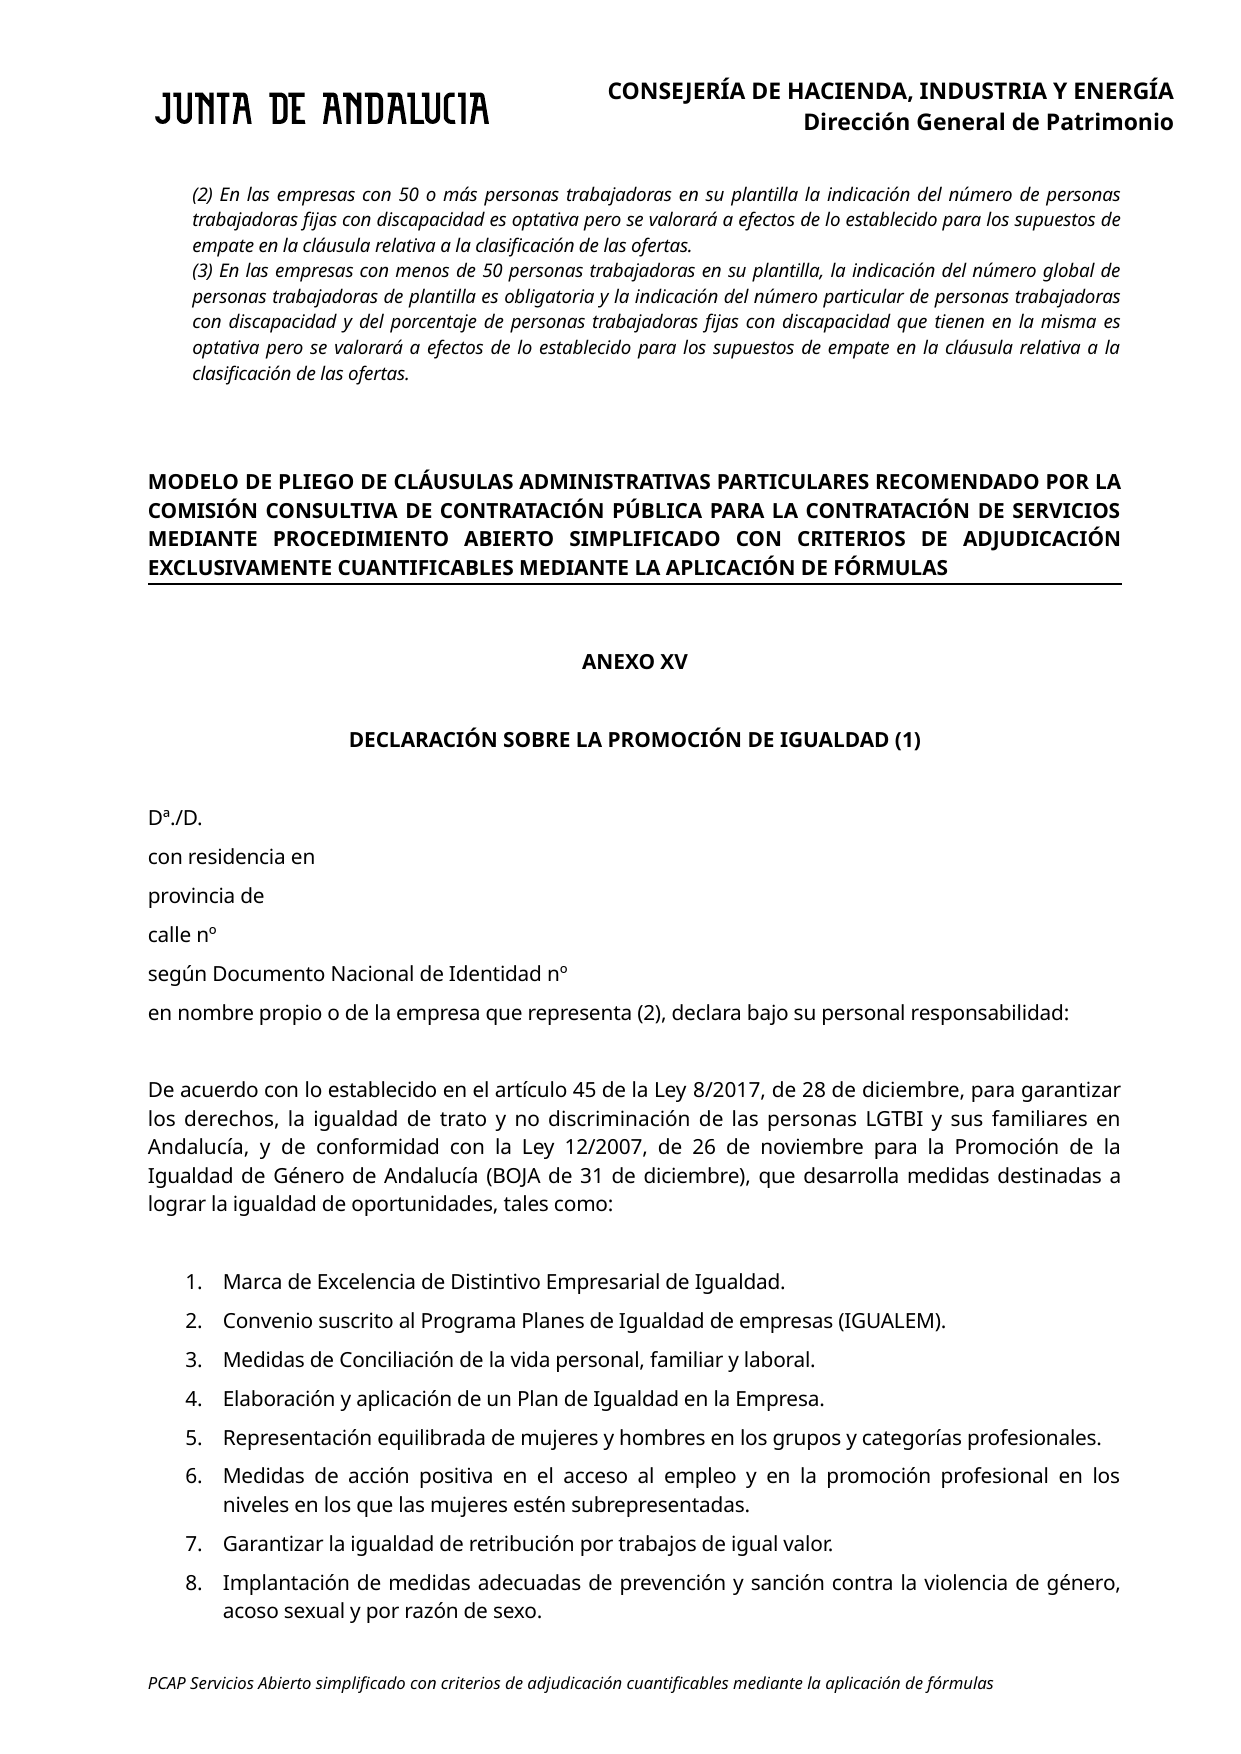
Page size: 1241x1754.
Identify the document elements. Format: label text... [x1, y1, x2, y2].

text ANEXO XV [148, 647, 1122, 676]
text calle nº [148, 920, 1122, 948]
text (3) En las empresas con menos de 50 personas trabajadoras en su plantilla, la indicación del número global de personas trabajadoras de plantilla es obligatoria y la indicación del número particular de personas trabajadoras con discapacidad y del porcentaje de personas trabajadoras fijas con discapacidad que tienen en la misma es optativa pero se valorará a efectos de lo establecido para los supuestos de empate en la cláusula relativa a la clasificación de las ofertas. [192, 258, 1122, 385]
text en nombre propio o de la empresa que representa (2), declara bajo su personal responsabilidad: [148, 998, 1122, 1026]
list Convenio suscrito al Programa Planes de Igualdad de empresas (IGUALEM). [185, 1306, 1122, 1335]
text con residencia en [148, 842, 1122, 871]
text DECLARACIÓN SOBRE LA PROMOCIÓN DE IGUALDAD (1) [148, 725, 1122, 754]
text MODELO DE PLIEGO DE CLÁUSULAS ADMINISTRATIVAS PARTICULARES RECOMENDADO POR LA COMISIÓN CONSULTIVA DE CONTRATACIÓN PÚBLICA PARA LA CONTRATACIÓN DE SERVICIOS MEDIANTE PROCEDIMIENTO ABIERTO SIMPLIFICADO CON CRITERIOS DE ADJUDICACIÓN EXCLUSIVAMENTE CUANTIFICABLES MEDIANTE LA APLICACIÓN DE FÓRMULAS [148, 467, 1122, 583]
list Implantación de medidas adecuadas de prevención y sanción contra la violencia de género, acoso sexual y por razón de sexo. [185, 1568, 1122, 1625]
text Dª./D. [148, 803, 1122, 832]
text según Documento Nacional de Identidad nº [148, 959, 1122, 987]
list Marca de Excelencia de Distintivo Empresarial de Igualdad. [185, 1267, 1122, 1296]
list Medidas de acción positiva en el acceso al empleo y en la promoción profesional en los niveles en los que las mujeres estén subrepresentadas. [185, 1462, 1122, 1518]
list Representación equilibrada de mujeres y hombres en los grupos y categorías profesionales. [185, 1423, 1122, 1451]
text De acuerdo con lo establecido en el artículo 45 de la Ley 8/2017, de 28 de diciembre, para garantizar los derechos, la igualdad de trato y no discriminación de las personas LGTBI y sus familiares en Andalucía, y de conformidad con la Ley 12/2007, de 26 de noviembre para la Promoción de la Igualdad de Género de Andalucía (BOJA de 31 de diciembre), que desarrolla medidas destinadas a lograr la igualdad de oportunidades, tales como: [148, 1076, 1122, 1218]
list Garantizar la igualdad de retribución por trabajos de igual valor. [185, 1529, 1122, 1557]
text provincia de [148, 881, 1122, 909]
list Elaboración y aplicación de un Plan de Igualdad en la Empresa. [185, 1384, 1122, 1412]
list Medidas de Conciliación de la vida personal, familiar y laboral. [185, 1345, 1122, 1373]
text (2) En las empresas con 50 o más personas trabajadoras en su plantilla la indicación del número de personas trabajadoras fijas con discapacidad es optativa pero se valorará a efectos de lo establecido para los supuestos de empate en la cláusula relativa a la clasificación de las ofertas. [192, 181, 1122, 258]
